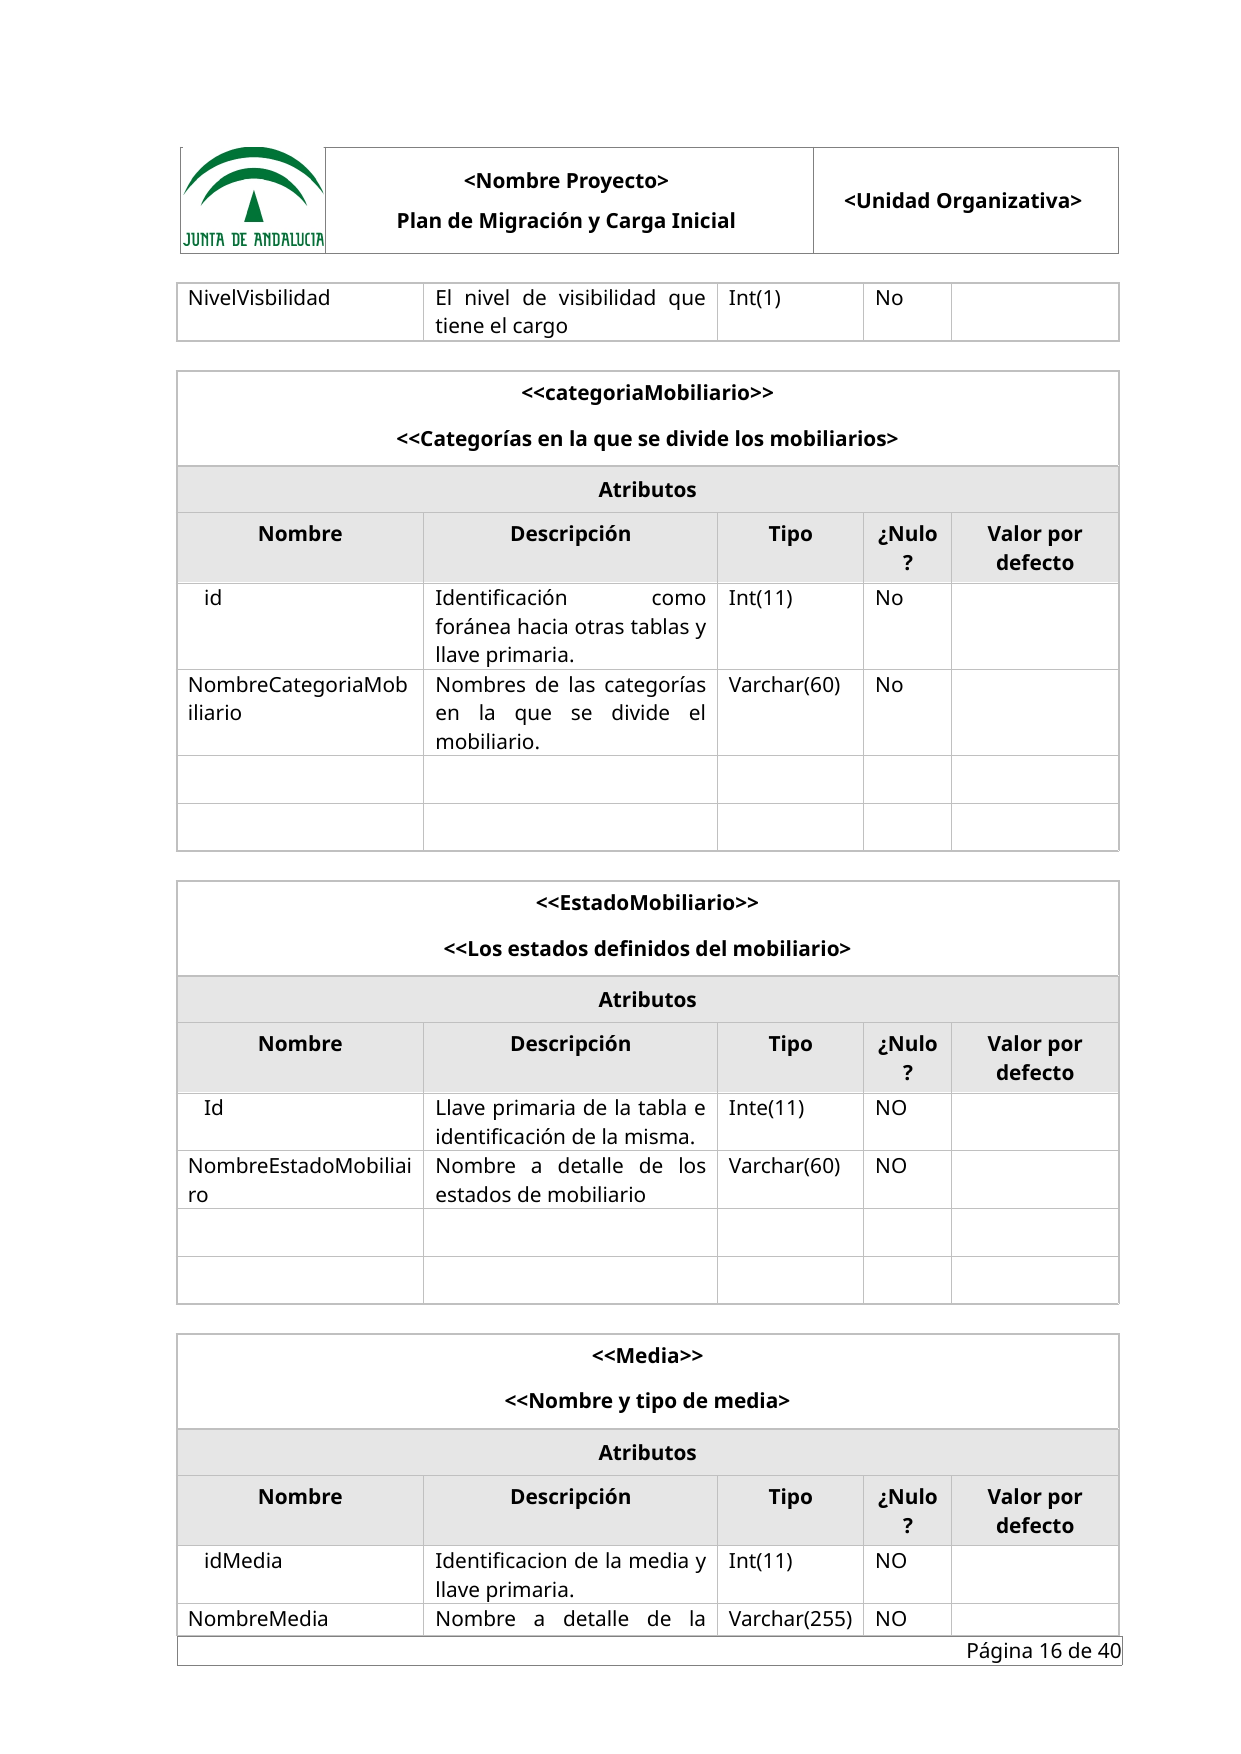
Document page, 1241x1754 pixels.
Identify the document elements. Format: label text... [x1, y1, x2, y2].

table_cell [952, 1546, 1118, 1603]
table_cell [864, 1257, 951, 1303]
table_cell NO [864, 1094, 951, 1150]
table_cell [424, 756, 717, 802]
table_cell Tipo [718, 1476, 863, 1545]
table_cell Descripción [424, 1476, 717, 1545]
table_cell [178, 1209, 423, 1256]
table_cell <<Los estados definidos del mobiliario> [178, 928, 1118, 975]
table_cell No [864, 584, 951, 669]
table_cell [952, 1209, 1118, 1256]
table_cell Int(11) [718, 584, 863, 669]
table_cell NombreMedia [178, 1604, 423, 1635]
table_cell [952, 284, 1118, 340]
table_cell [952, 1094, 1118, 1150]
table_cell ¿Nulo? [864, 1023, 951, 1092]
table_cell Varchar(255) [718, 1604, 863, 1635]
table_cell El nivel de visibilidad que tiene el cargo [424, 284, 717, 340]
table_cell Atributos [178, 977, 1118, 1022]
table_cell Tipo [718, 513, 863, 582]
table_cell [952, 670, 1118, 755]
table_cell Identificación como foránea hacia otras tablas y llave primaria. [424, 584, 717, 669]
table_cell Inte(11) [718, 1094, 863, 1150]
table_cell Int(11) [718, 1546, 863, 1603]
table_cell Valor por defecto [952, 1476, 1118, 1545]
table_cell <<Categorías en la que se divide los mobiliarios> [178, 418, 1118, 465]
table_cell Nombre [178, 1476, 423, 1545]
table_cell Int(1) [718, 284, 863, 340]
table_cell Valor por defecto [952, 513, 1118, 582]
table_cell NivelVisbilidad [178, 284, 423, 340]
table_header <<Media>> [178, 1335, 1118, 1380]
table_cell Nombres de las categorías en la que se divide el mobiliario. [424, 670, 717, 755]
table_cell Identificacion de la media y llave primaria. [424, 1546, 717, 1603]
table_cell NombreCategoriaMobiliario [178, 670, 423, 755]
table_cell Atributos [178, 467, 1118, 512]
table_cell [952, 584, 1118, 669]
table_cell No [864, 670, 951, 755]
table_cell NO [864, 1151, 951, 1208]
table_cell [952, 756, 1118, 802]
table_header <<categoriaMobiliario>> [178, 372, 1118, 417]
table_cell Atributos [178, 1430, 1118, 1475]
table_cell Nombre [178, 1023, 423, 1092]
table_cell Tipo [718, 1023, 863, 1092]
table_cell [864, 804, 951, 850]
table_cell [952, 1151, 1118, 1208]
table_cell [952, 1257, 1118, 1303]
table_cell Varchar(60) [718, 670, 863, 755]
table_cell ¿Nulo? [864, 1476, 951, 1545]
table_cell Id [178, 1094, 423, 1150]
table_cell No [864, 284, 951, 340]
table_cell [424, 1257, 717, 1303]
table_cell [952, 804, 1118, 850]
table_cell [424, 1209, 717, 1256]
table_cell Varchar(60) [718, 1151, 863, 1208]
table_cell [864, 1209, 951, 1256]
table_cell [424, 804, 717, 850]
table_header <<EstadoMobiliario>> [178, 882, 1118, 927]
table_cell Nombre a detalle de la [424, 1604, 717, 1635]
table_cell [178, 804, 423, 850]
table_cell NO [864, 1604, 951, 1635]
table_cell idMedia [178, 1546, 423, 1603]
table_cell [864, 756, 951, 802]
table_cell Valor por defecto [952, 1023, 1118, 1092]
table_cell [178, 1257, 423, 1303]
table_cell Nombre [178, 513, 423, 582]
table_cell ¿Nulo? [864, 513, 951, 582]
table_cell NO [864, 1546, 951, 1603]
table_cell id [178, 584, 423, 669]
table_cell Nombre a detalle de los estados de mobiliario [424, 1151, 717, 1208]
table_cell [718, 1209, 863, 1256]
table_cell NombreEstadoMobiliairo [178, 1151, 423, 1208]
table_cell Descripción [424, 513, 717, 582]
table_cell [718, 1257, 863, 1303]
table_cell [952, 1604, 1118, 1635]
table_cell [718, 804, 863, 850]
table_cell [178, 756, 423, 802]
table_cell Llave primaria de la tabla e identificación de la misma. [424, 1094, 717, 1150]
table_cell [718, 756, 863, 802]
table_cell <<Nombre y tipo de media> [178, 1380, 1118, 1428]
table_cell Descripción [424, 1023, 717, 1092]
